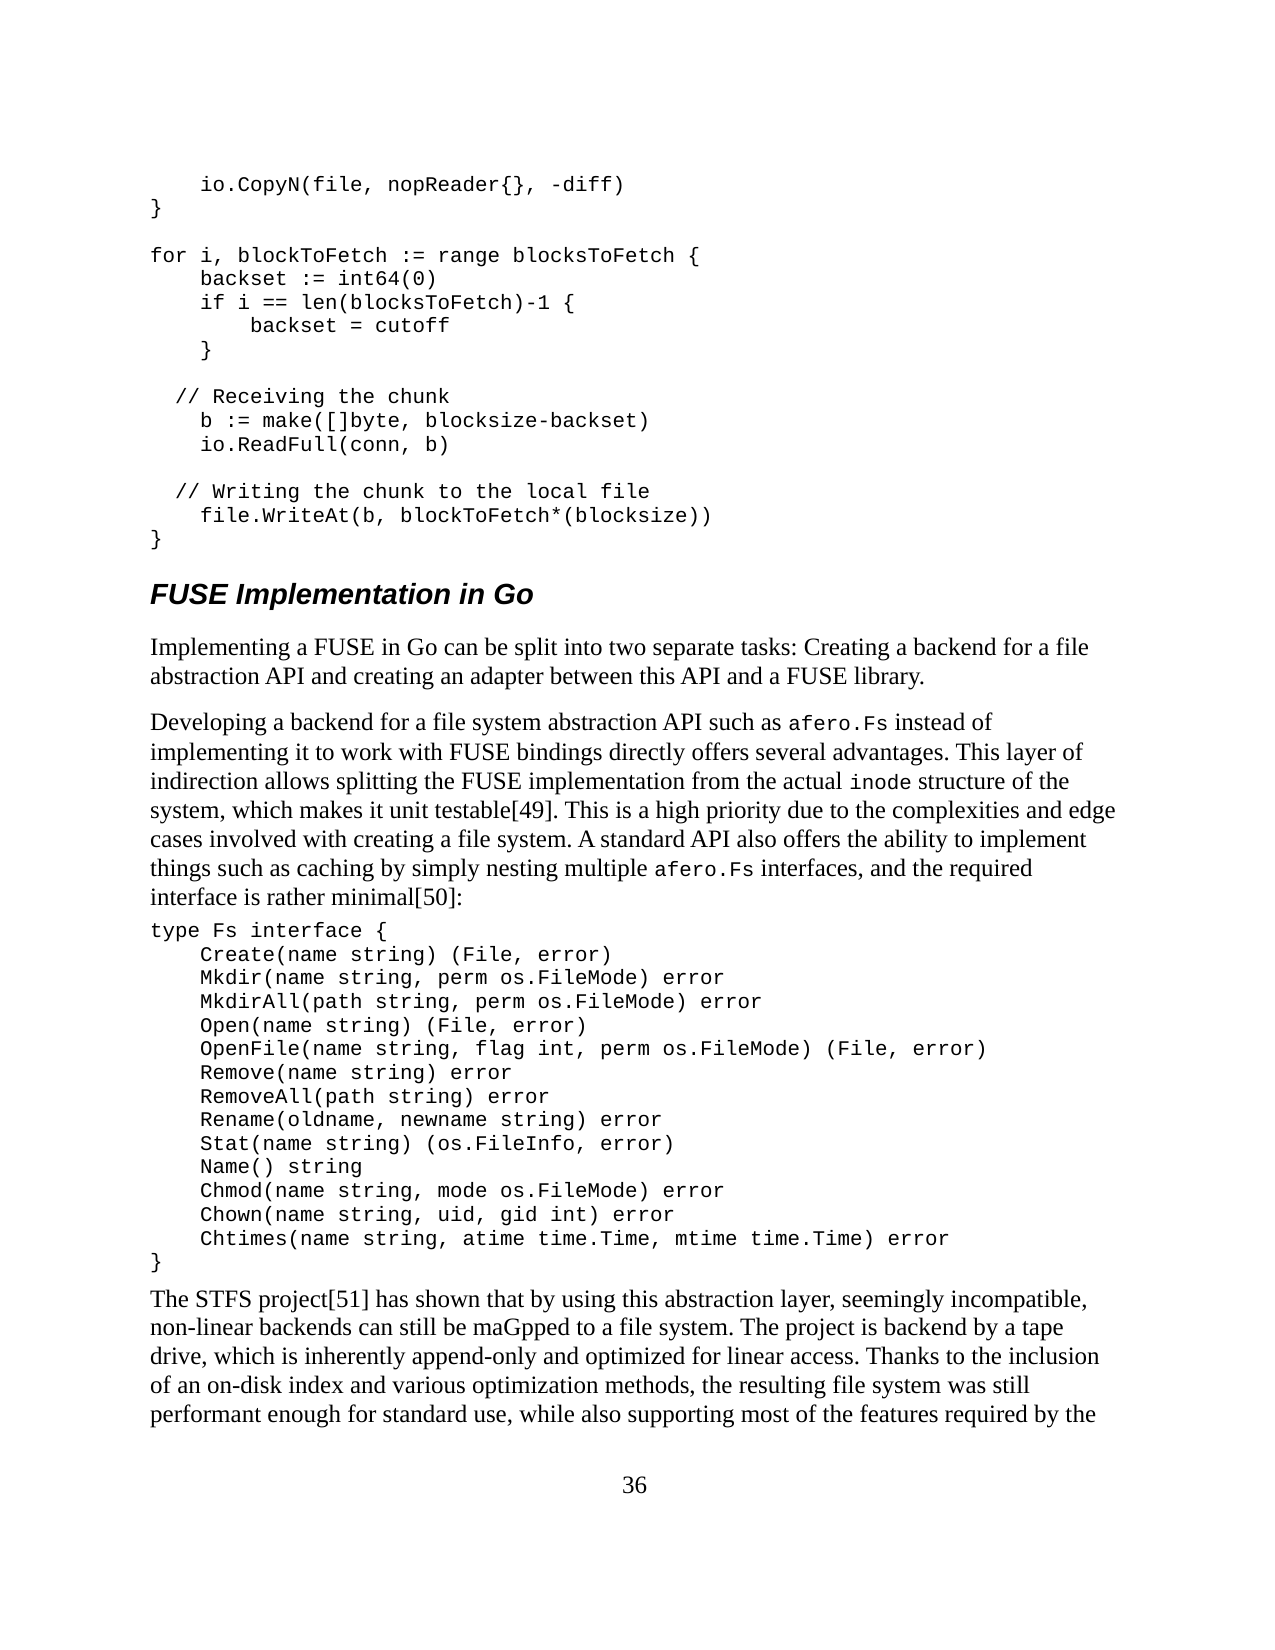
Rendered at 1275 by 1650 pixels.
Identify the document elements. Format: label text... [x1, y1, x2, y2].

text Rename(oldname, newname string) error [150, 1109, 1125, 1133]
text } [150, 528, 1125, 552]
text Mkdir(name string, perm os.FileMode) error [150, 967, 1125, 991]
text } [150, 339, 1125, 363]
text } [150, 197, 1125, 221]
text Open(name string) (File, error) [150, 1015, 1125, 1038]
text backset = cutoff [150, 316, 1125, 339]
text b := make([]byte, blocksize-backset) [150, 410, 1125, 434]
text Developing a backend for a file system abstraction API such as afero.Fs instead of implementing it to work with FUSE bindings directly offers several advantages. This layer of indirection allows splitting the FUSE implementation from the actual inode structure of the system, which makes it unit testable[49]. This is a high priority due to the complexities and edge cases involved with creating a file system. A standard API also offers the ability to implement things such as caching by simply nesting multiple afero.Fs interfaces, and the required interface is rather minimal[50]: [150, 707, 1125, 911]
text // Writing the chunk to the local file [150, 481, 1125, 505]
text RemoveAll(path string) error [150, 1086, 1125, 1109]
text for i, blockToFetch := range blocksToFetch { [150, 244, 1125, 268]
text Chtimes(name string, atime time.Time, mtime time.Time) error [150, 1227, 1125, 1251]
text Implementing a FUSE in Go can be split into two separate tasks: Creating a backend for a file abstraction API and creating an adapter between this API and a FUSE library. [150, 632, 1125, 689]
text Chmod(name string, mode os.FileMode) error [150, 1180, 1125, 1204]
text The STFS project[51] has shown that by using this abstraction layer, seemingly incompatible, non-linear backends can still be maGpped to a file system. The project is backend by a tape drive, which is inherently append-only and optimized for linear access. Thanks to the inclusion of an on-disk index and various optimization methods, the resulting file system was still performant enough for standard use, while also supporting most of the features required by the [150, 1284, 1125, 1427]
text if i == len(blocksToFetch)-1 { [150, 292, 1125, 316]
subtitle FUSE Implementation in Go [150, 577, 1125, 611]
text Remove(name string) error [150, 1062, 1125, 1086]
text } [150, 1251, 1125, 1275]
text OpenFile(name string, flag int, perm os.FileMode) (File, error) [150, 1038, 1125, 1062]
text // Receiving the chunk [150, 386, 1125, 410]
text Stat(name string) (os.FileInfo, error) [150, 1133, 1125, 1157]
text Create(name string) (File, error) [150, 944, 1125, 967]
text io.CopyN(file, nopReader{}, -diff) [150, 174, 1125, 197]
text Name() string [150, 1157, 1125, 1180]
text MkdirAll(path string, perm os.FileMode) error [150, 991, 1125, 1015]
text io.ReadFull(conn, b) [150, 434, 1125, 457]
text type Fs interface { [150, 920, 1125, 944]
text file.WriteAt(b, blockToFetch*(blocksize)) [150, 505, 1125, 528]
text Chown(name string, uid, gid int) error [150, 1204, 1125, 1227]
text backset := int64(0) [150, 268, 1125, 292]
